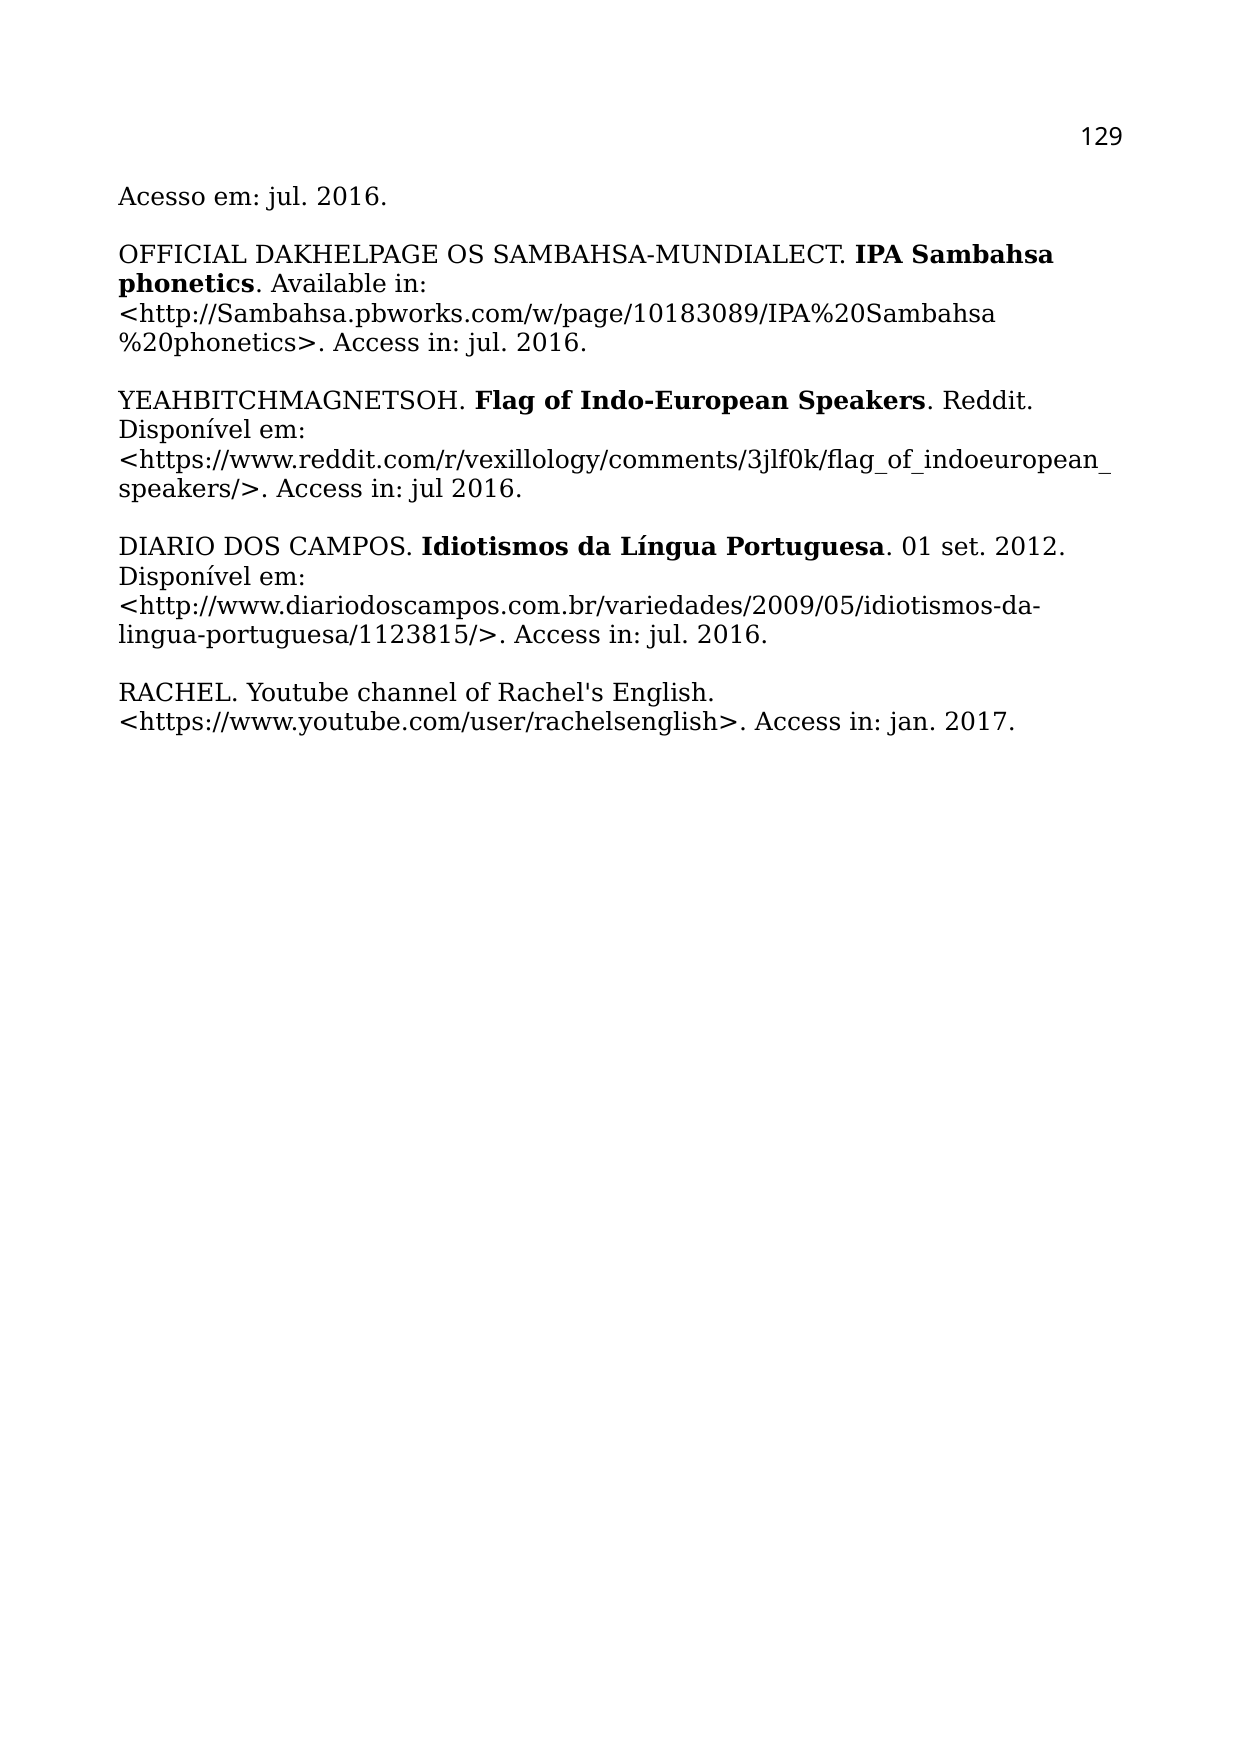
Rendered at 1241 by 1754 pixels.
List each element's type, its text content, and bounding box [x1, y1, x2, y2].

text OFFICIAL DAKHELPAGE OS SAMBAHSA-MUNDIALECT. IPA Sambahsa phonetics. Available in: <http://Sambahsa.pbworks.com/w/page/10183089/IPA%20Sambahsa%20phonetics>. Access in: jul. 2016. [118, 240, 1123, 357]
text RACHEL. Youtube channel of Rachel's English. <https://www.youtube.com/user/rachelsenglish>. Access in: jan. 2017. [118, 678, 1123, 737]
text DIARIO DOS CAMPOS. Idiotismos da Língua Portuguesa. 01 set. 2012. Disponível em: <http://www.diariodoscampos.com.br/variedades/2009/05/idiotismos-da-lingua-portuguesa/1123815/>. Access in: jul. 2016. [118, 532, 1123, 649]
text Acesso em: jul. 2016. [118, 182, 1123, 211]
text YEAHBITCHMAGNETSOH. Flag of Indo-European Speakers. Reddit. Disponível em: <https://www.reddit.com/r/vexillology/comments/3jlf0k/flag_of_indoeuropean_speakers/>. Access in: jul 2016. [118, 386, 1123, 503]
